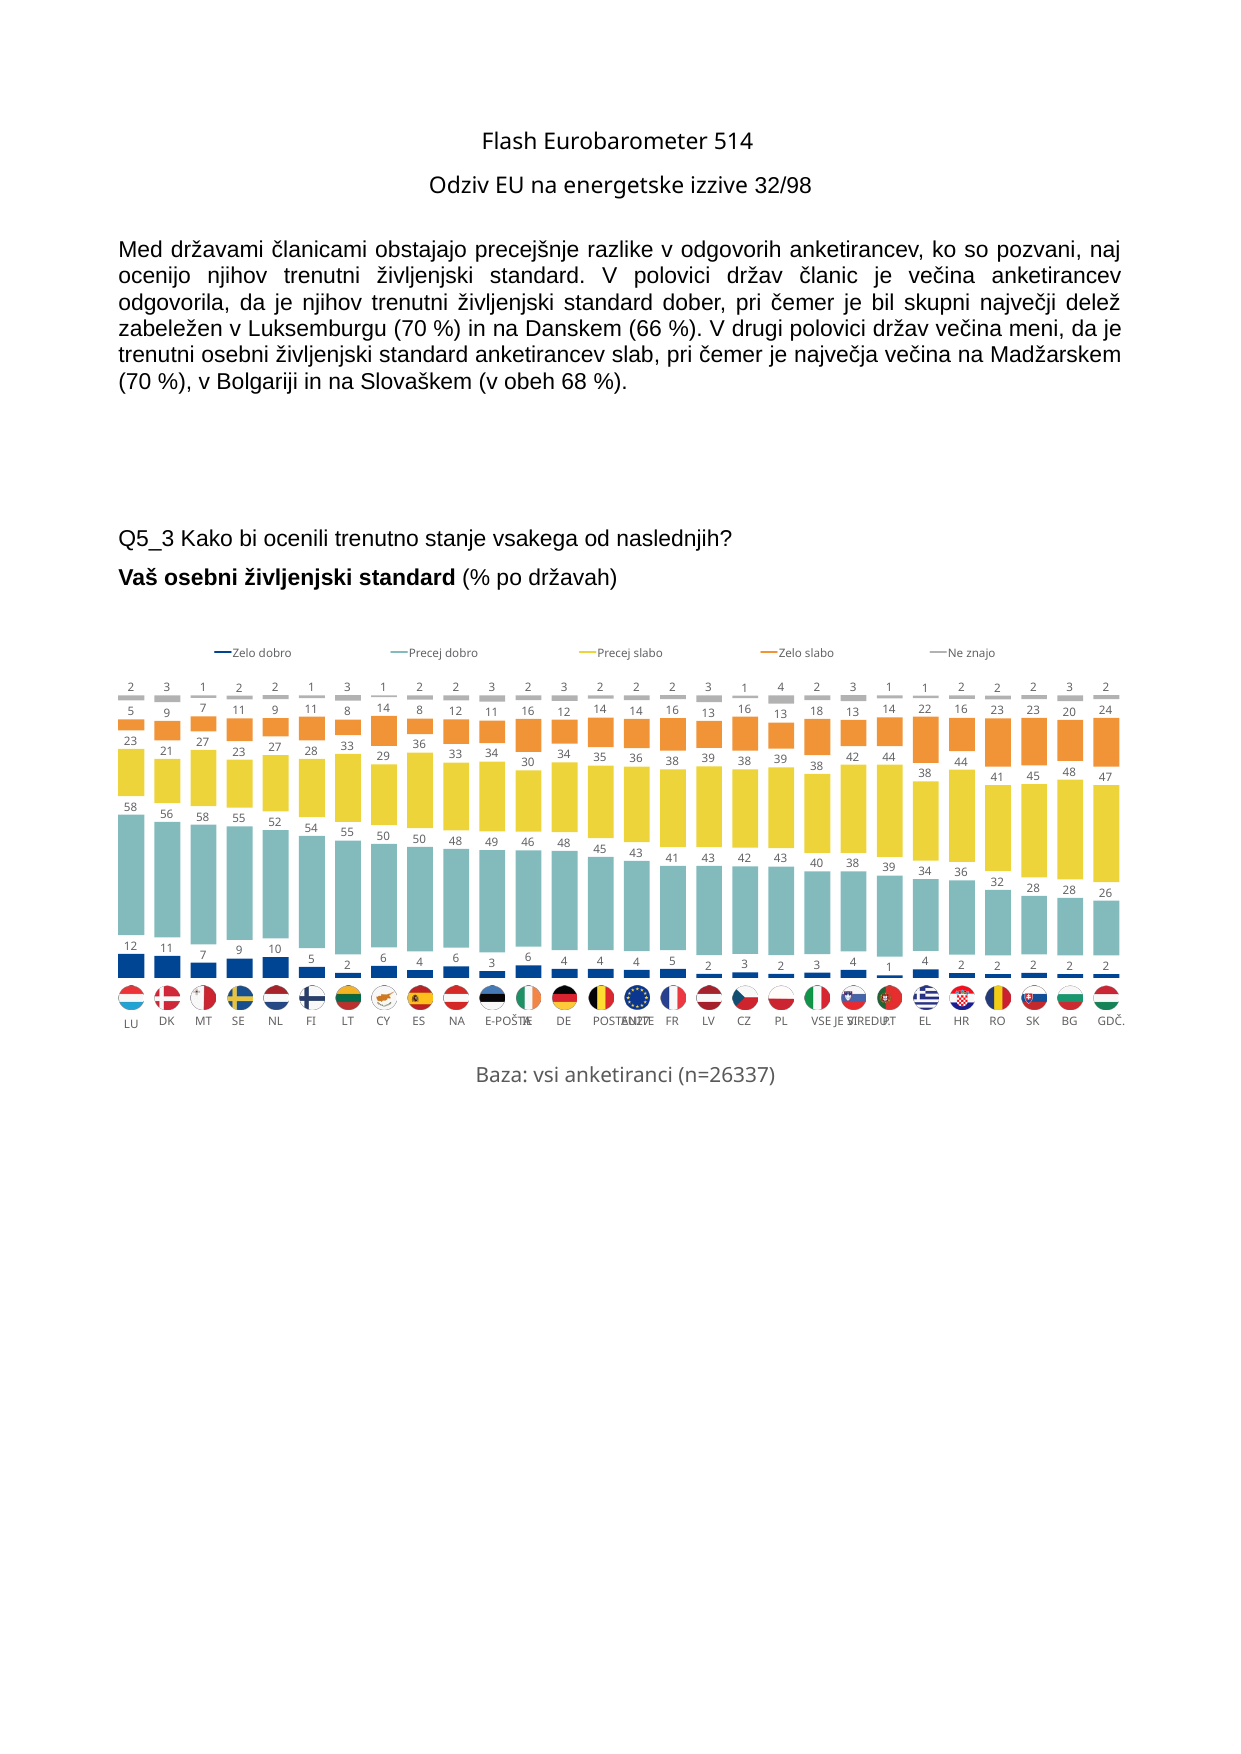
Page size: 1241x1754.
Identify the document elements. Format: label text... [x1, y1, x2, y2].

picture [552, 985, 577, 1010]
picture [985, 985, 1011, 1010]
picture [335, 985, 361, 1010]
text Vaš osebni življenjski standard (% po državah) [118, 564, 1122, 590]
picture [841, 985, 866, 1010]
picture [804, 985, 830, 1010]
picture [877, 985, 902, 1010]
picture [227, 985, 253, 1010]
picture [407, 985, 433, 1010]
text Q5_3 Kako bi ocenili trenutno stanje vsakega od naslednjih? [118, 525, 1122, 551]
text Med državami članicami obstajajo precejšnje razlike v odgovorih anketirancev, ko so pozvani, naj ocenijo njihov trenutni življenjski standard. V polovici držav članic je večina anketirancev odgovorila, da je njihov trenutni življenjski standard dober, pri čemer je bil skupni največji delež zabeležen v Luksemburgu (70 %) in na Danskem (66 %). V drugi polovici držav večina meni, da je trenutni osebni življenjski standard anketirancev slab, pri čemer je največja večina na Madžarskem (70 %), v Bolgariji in na Slovaškem (v obeh 68 %). [118, 236, 1122, 394]
picture [371, 985, 397, 1010]
picture [263, 985, 289, 1010]
picture [660, 985, 686, 1010]
picture [1093, 985, 1119, 1010]
picture [1021, 985, 1047, 1010]
picture [913, 985, 939, 1010]
picture [154, 985, 180, 1010]
picture [443, 985, 469, 1010]
picture [190, 985, 216, 1010]
picture [949, 985, 975, 1010]
picture [118, 985, 144, 1010]
picture [1057, 985, 1083, 1010]
picture [768, 985, 794, 1010]
picture [732, 985, 758, 1010]
picture [516, 985, 541, 1010]
picture [479, 985, 505, 1010]
picture [299, 985, 325, 1010]
picture [624, 985, 650, 1010]
picture [588, 985, 614, 1010]
picture [696, 985, 722, 1010]
